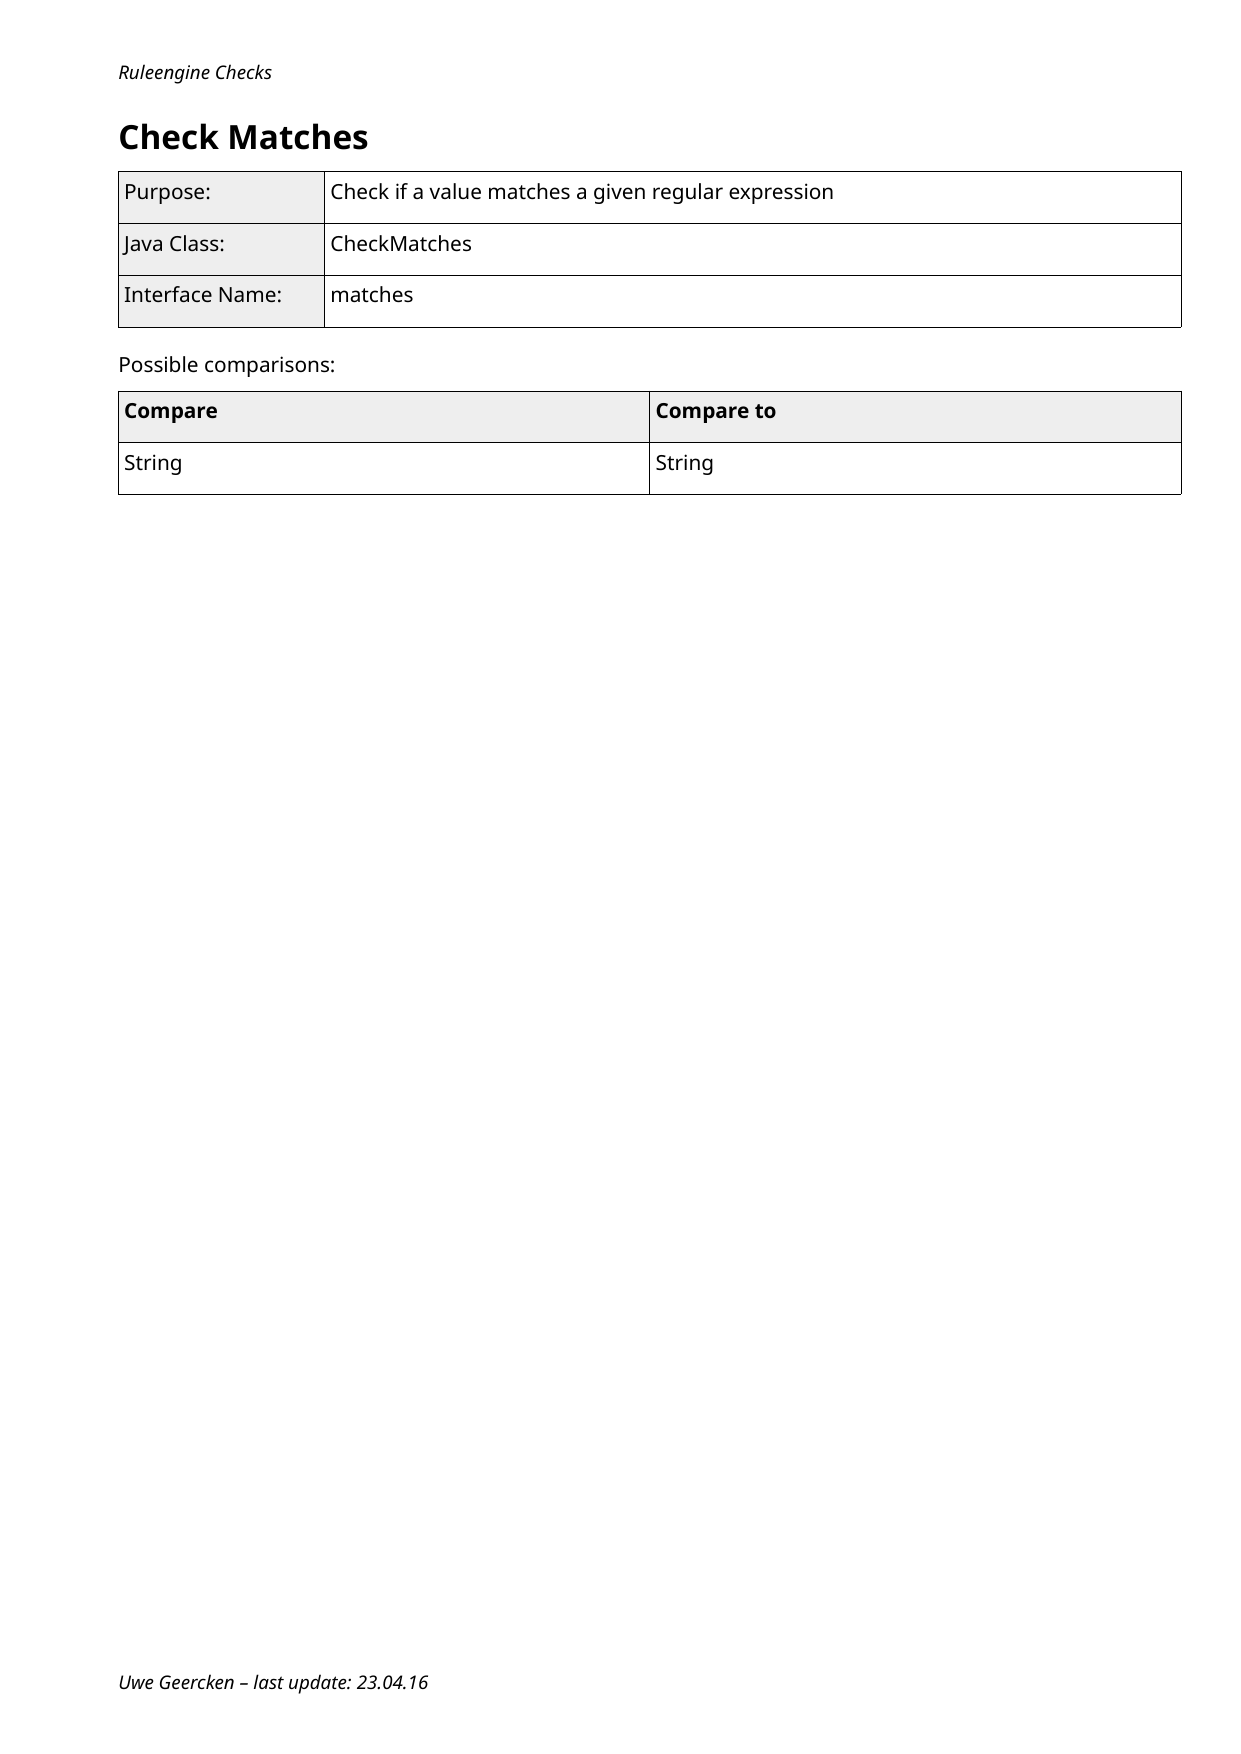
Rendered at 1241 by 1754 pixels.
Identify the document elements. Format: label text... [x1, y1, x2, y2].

text Possible comparisons: [118, 350, 1181, 379]
table_cell CheckMatches [325, 224, 1181, 275]
table_cell String [650, 443, 1181, 494]
table_header Compare to [650, 392, 1181, 442]
text Check Matches [118, 114, 1181, 159]
table_header Check if a value matches a given regular expression [325, 172, 1181, 223]
table_header Purpose: [119, 172, 324, 223]
table_cell String [119, 443, 649, 494]
table_cell Java Class: [119, 224, 324, 275]
table_header Compare [119, 392, 649, 442]
table_cell matches [325, 276, 1181, 327]
table_cell Interface Name: [119, 276, 324, 327]
